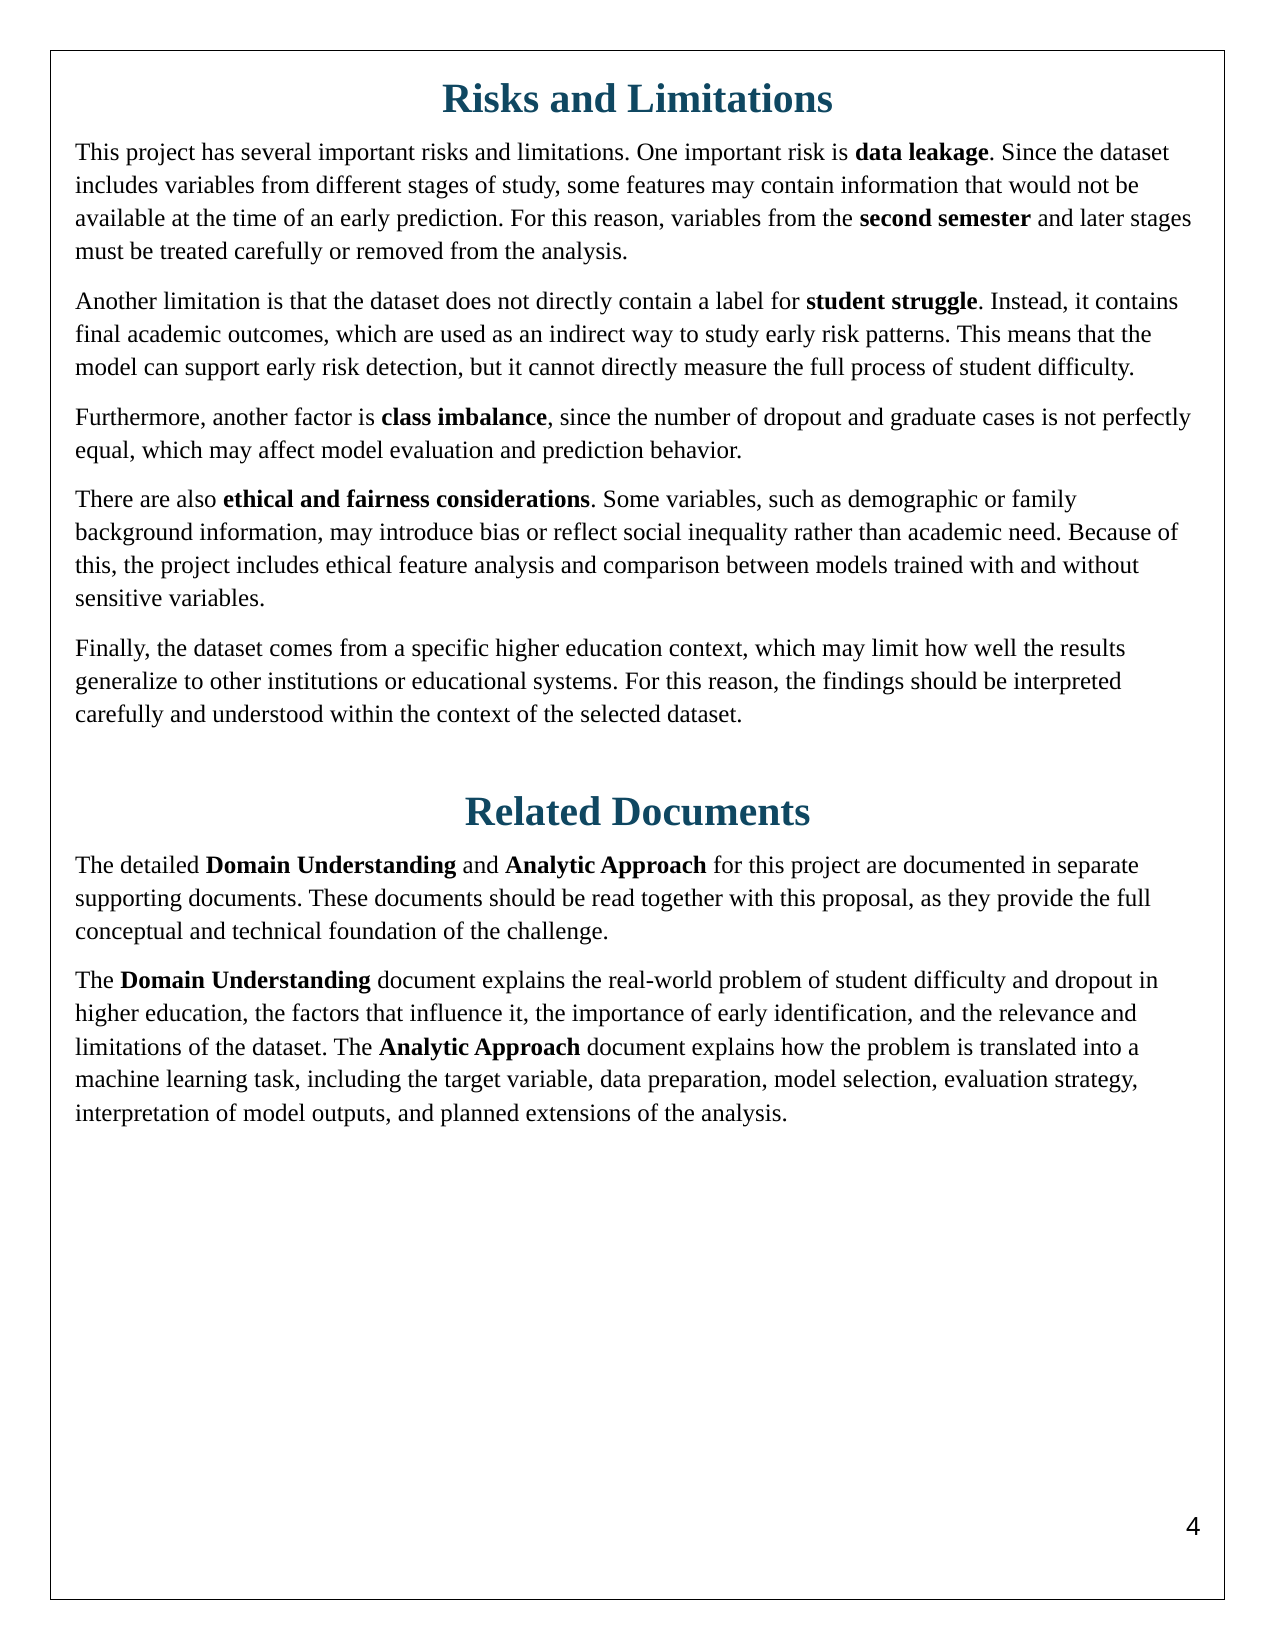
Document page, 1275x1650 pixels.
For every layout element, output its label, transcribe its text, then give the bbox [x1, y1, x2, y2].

subtitle Risks and Limitations [75, 74, 1200, 122]
text Furthermore, another factor is class imbalance, since the number of dropout and graduate cases is not perfectly equal, which may affect model evaluation and prediction behavior. [75, 402, 1200, 463]
text Finally, the dataset comes from a specific higher education context, which may limit how well the results generalize to other institutions or educational systems. For this reason, the findings should be interpreted carefully and understood within the context of the selected dataset. [75, 633, 1200, 728]
subtitle Related Documents [75, 786, 1200, 834]
text There are also ethical and fairness considerations. Some variables, such as demographic or family background information, may introduce bias or reflect social inequality rather than academic need. Because of this, the project includes ethical feature analysis and comparison between models trained with and without sensitive variables. [75, 484, 1200, 612]
text The Domain Understanding document explains the real-world problem of student difficulty and dropout in higher education, the factors that influence it, the importance of early identification, and the relevance and limitations of the dataset. The Analytic Approach document explains how the problem is translated into a machine learning task, including the target variable, data preparation, model selection, evaluation strategy, interpretation of model outputs, and planned extensions of the analysis. [75, 966, 1200, 1126]
text The detailed Domain Understanding and Analytic Approach for this project are documented in separate supporting documents. These documents should be read together with this proposal, as they provide the full conceptual and technical foundation of the challenge. [75, 850, 1200, 944]
text This project has several important risks and limitations. One important risk is data leakage. Since the dataset includes variables from different stages of study, some features may contain information that would not be available at the time of an early prediction. For this reason, variables from the second semester and later stages must be treated carefully or removed from the analysis. [75, 137, 1200, 265]
text Another limitation is that the dataset does not directly contain a label for student struggle. Instead, it contains final academic outcomes, which are used as an indirect way to study early risk patterns. This means that the model can support early risk detection, but it cannot directly measure the full process of student difficulty. [75, 286, 1200, 381]
